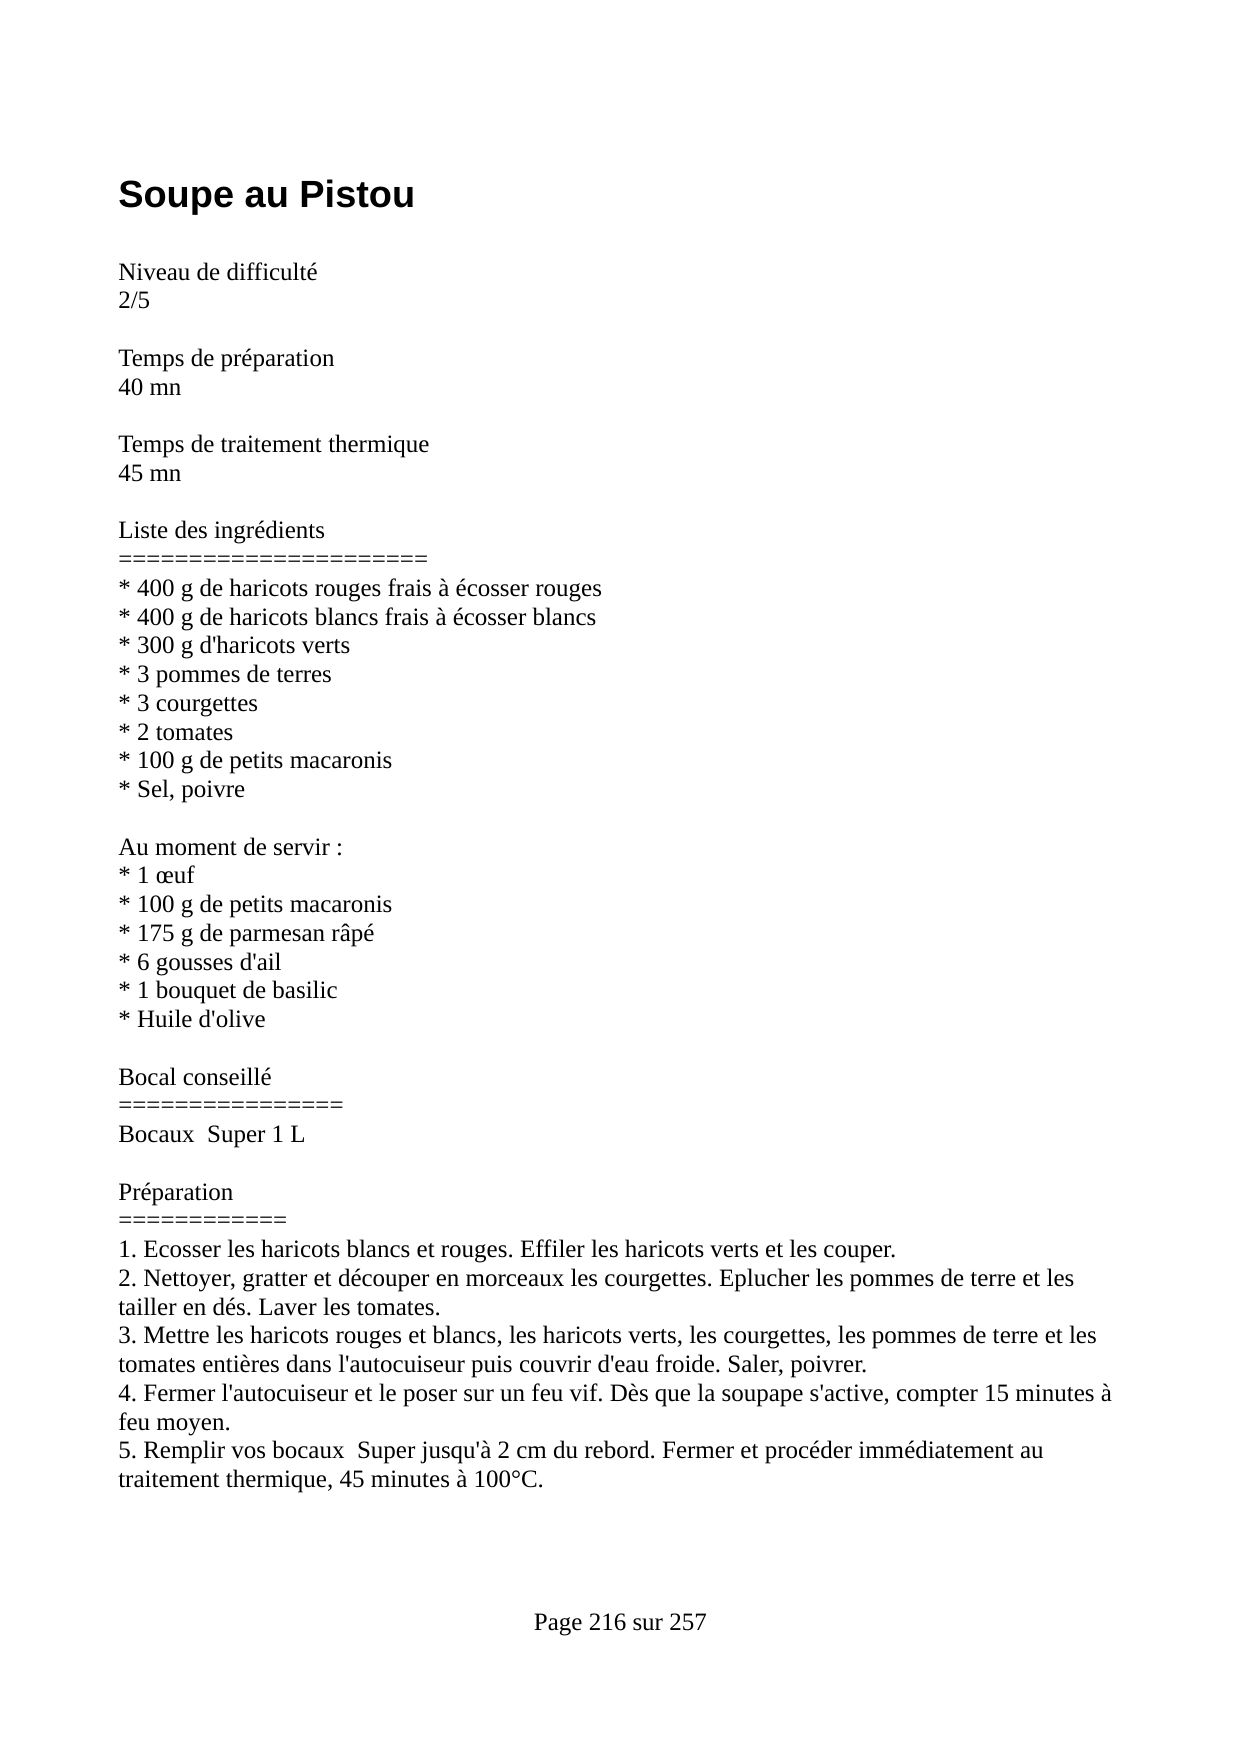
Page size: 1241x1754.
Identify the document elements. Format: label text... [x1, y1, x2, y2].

text 40 mn [118, 372, 1122, 401]
text 2/5 [118, 286, 1122, 314]
text * 100 g de petits macaronis [118, 889, 1122, 918]
text * 100 g de petits macaronis [118, 746, 1122, 774]
text * 175 g de parmesan râpé [118, 918, 1122, 947]
text * Sel, poivre [118, 774, 1122, 803]
text * 6 gousses d'ail [118, 947, 1122, 976]
text 3. Mettre les haricots rouges et blancs, les haricots verts, les courgettes, les pommes de terre et les tomates entières dans l'autocuiseur puis couvrir d'eau froide. Saler, poivrer. [118, 1321, 1122, 1378]
text ====================== [118, 544, 1122, 573]
text Bocaux Super 1 L [118, 1119, 1122, 1148]
text * 1 œuf [118, 861, 1122, 889]
text * 3 pommes de terres [118, 659, 1122, 688]
subtitle Soupe au Pistou [118, 172, 1122, 216]
text Niveau de difficulté [118, 257, 1122, 286]
text 2. Nettoyer, gratter et découper en morceaux les courgettes. Eplucher les pommes de terre et les tailler en dés. Laver les tomates. [118, 1263, 1122, 1321]
text Temps de préparation [118, 343, 1122, 372]
text Liste des ingrédients [118, 516, 1122, 544]
text * 400 g de haricots rouges frais à écosser rouges [118, 573, 1122, 602]
text ============ [118, 1206, 1122, 1234]
text 45 mn [118, 458, 1122, 487]
text Préparation [118, 1177, 1122, 1206]
text * 400 g de haricots blancs frais à écosser blancs [118, 602, 1122, 631]
text Bocal conseillé [118, 1062, 1122, 1091]
text ================ [118, 1091, 1122, 1119]
text * 3 courgettes [118, 688, 1122, 717]
text 5. Remplir vos bocaux Super jusqu'à 2 cm du rebord. Fermer et procéder immédiatement au traitement thermique, 45 minutes à 100°C. [118, 1436, 1122, 1493]
text 1. Ecosser les haricots blancs et rouges. Effiler les haricots verts et les couper. [118, 1234, 1122, 1263]
text * 300 g d'haricots verts [118, 631, 1122, 659]
text Temps de traitement thermique [118, 429, 1122, 458]
text Au moment de servir : [118, 832, 1122, 861]
text * 1 bouquet de basilic [118, 976, 1122, 1004]
text * 2 tomates [118, 717, 1122, 746]
text 4. Fermer l'autocuiseur et le poser sur un feu vif. Dès que la soupape s'active, compter 15 minutes à feu moyen. [118, 1378, 1122, 1436]
text * Huile d'olive [118, 1004, 1122, 1033]
